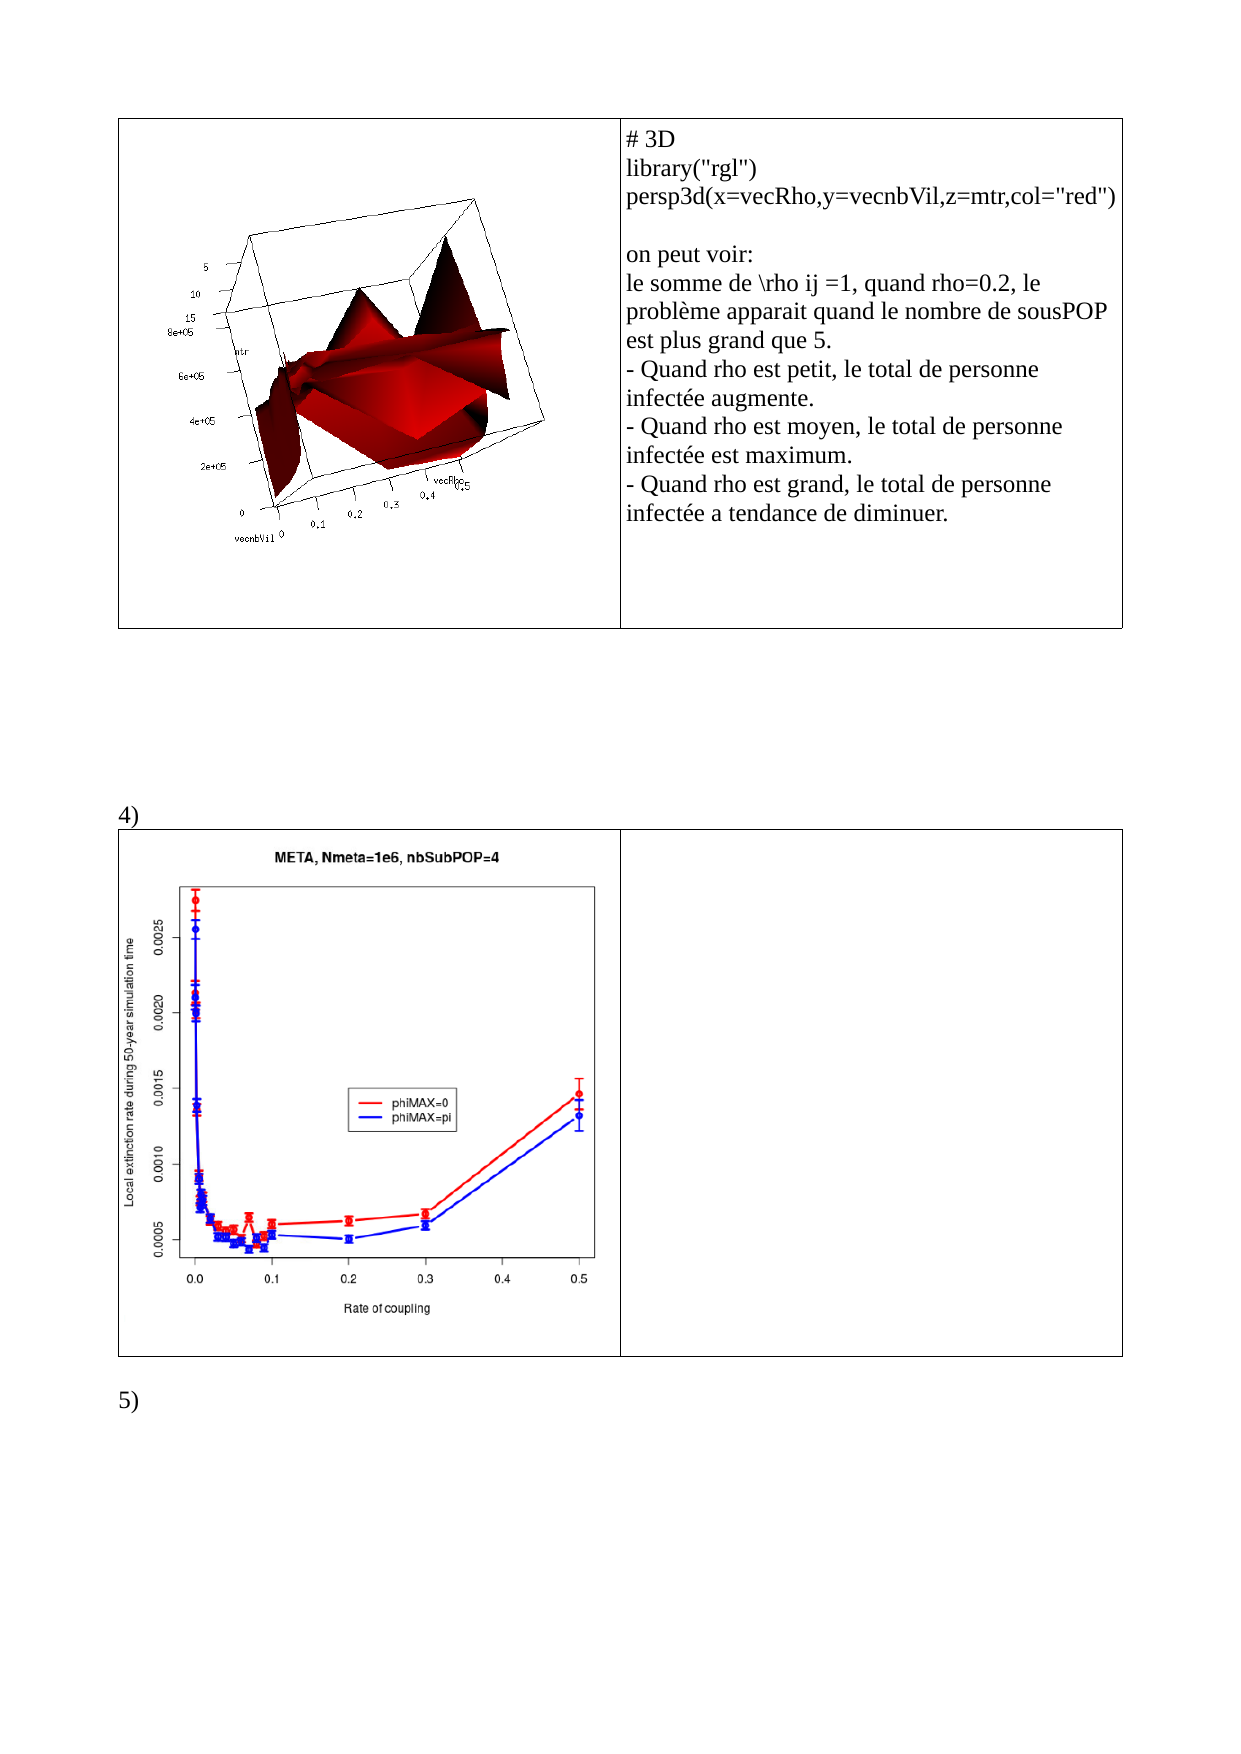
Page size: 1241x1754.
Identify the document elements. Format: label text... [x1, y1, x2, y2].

table_header [621, 830, 1122, 1356]
table_cell [119, 594, 620, 628]
text 5) [118, 1385, 1122, 1414]
picture [123, 123, 615, 594]
picture [123, 835, 615, 1322]
text 4) [118, 801, 1122, 829]
table_cell # 3D library("rgl") persp3d(x=vecRho,y=vecnbVil,z=mtr,col="red") on peut voir: le somme de \rho ij =1, quand rho=0.2, le problème apparait quand le nombre de sousPOP est plus grand que 5. - Quand rho est petit, le total de personne infectée augmente. - Quand rho est moyen, le total de personne infectée est maximum. - Quand rho est grand, le total de personne infectée a tendance de diminuer. [621, 119, 1122, 628]
table_cell [119, 119, 620, 593]
table_header [119, 830, 620, 1356]
